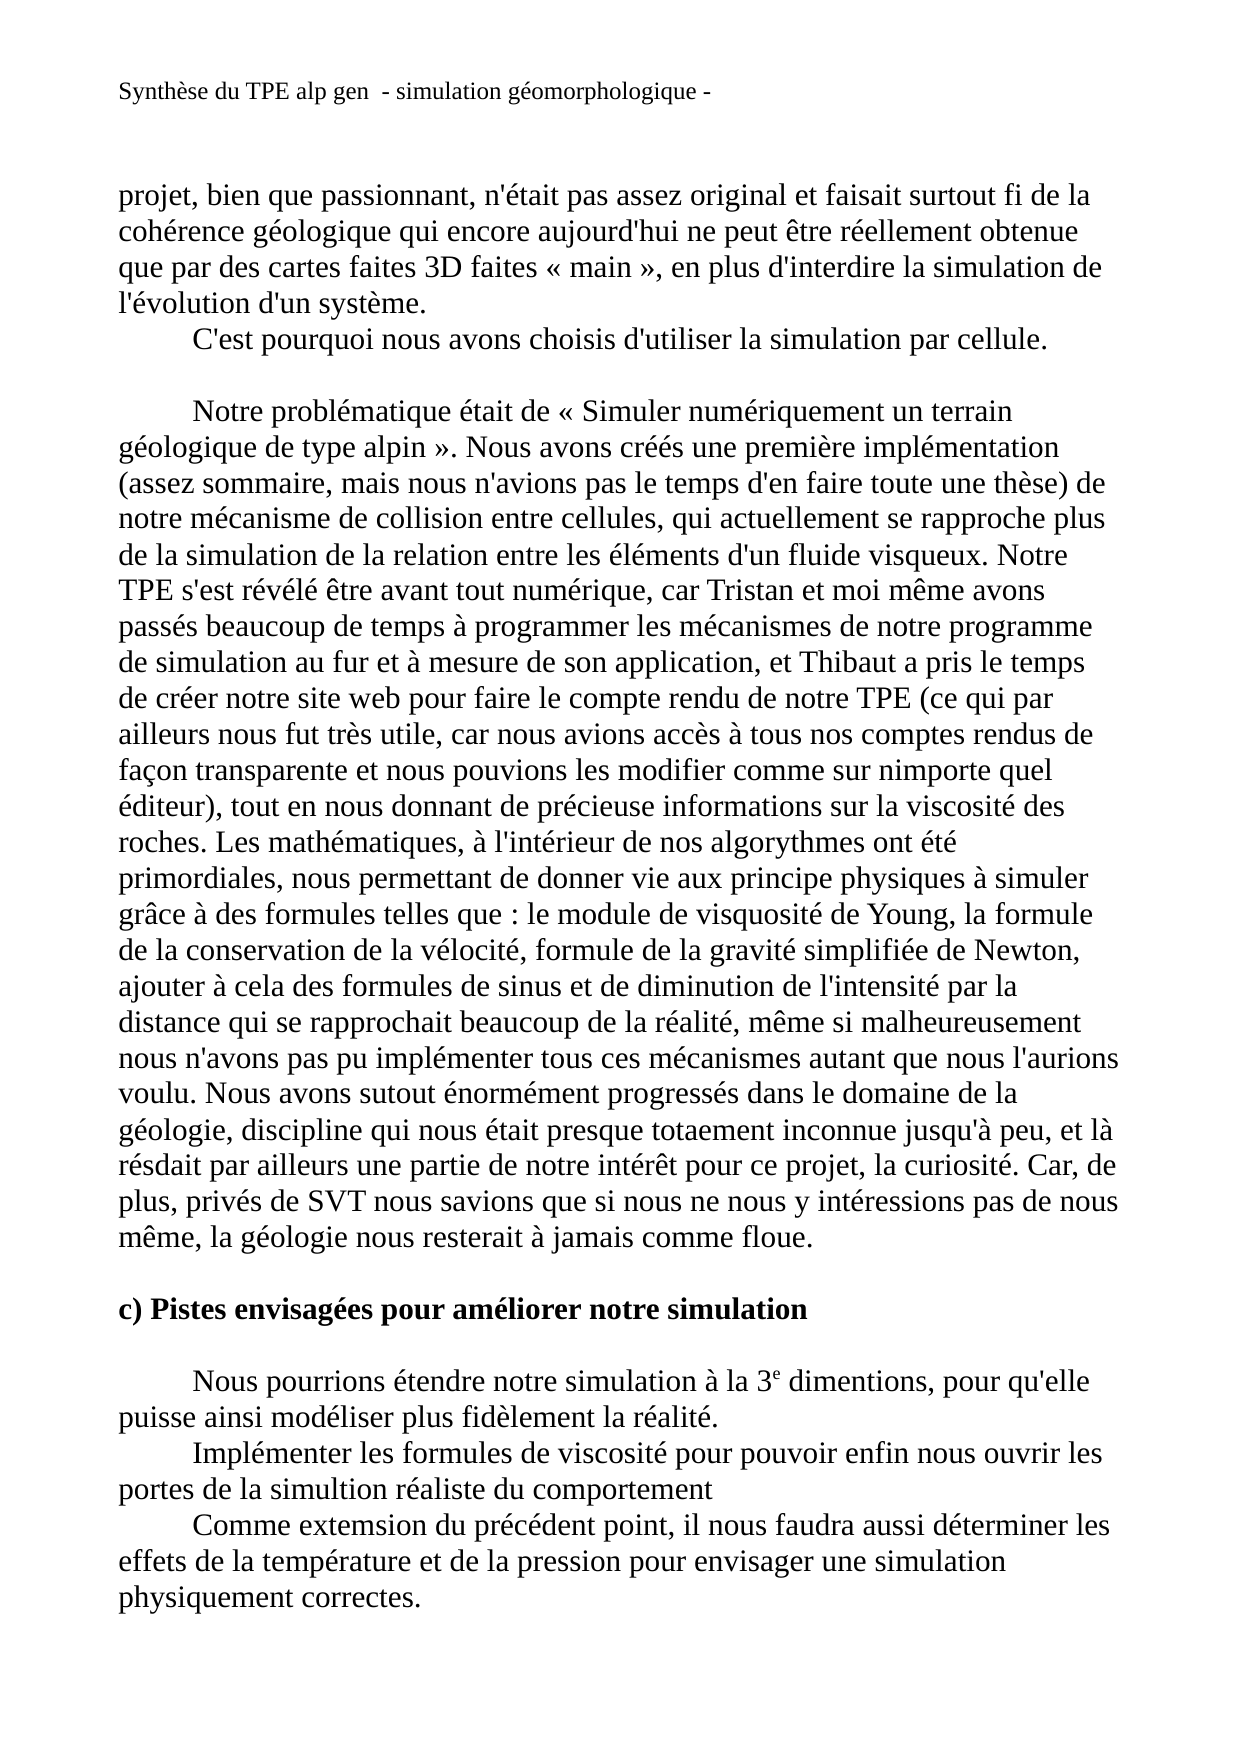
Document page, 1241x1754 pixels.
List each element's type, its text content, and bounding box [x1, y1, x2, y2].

text Nous pourrions étendre notre simulation à la 3e dimentions, pour qu'elle puisse ainsi modéliser plus fidèlement la réalité. [118, 1362, 1122, 1434]
text C'est pourquoi nous avons choisis d'utiliser la simulation par cellule. [118, 320, 1122, 356]
text Comme extemsion du précédent point, il nous faudra aussi déterminer les effets de la température et de la pression pour envisager une simulation physiquement correctes. [118, 1506, 1122, 1614]
text projet, bien que passionnant, n'était pas assez original et faisait surtout fi de la cohérence géologique qui encore aujourd'hui ne peut être réellement obtenue que par des cartes faites 3D faites « main », en plus d'interdire la simulation de l'évolution d'un système. [118, 176, 1122, 320]
text Implémenter les formules de viscosité pour pouvoir enfin nous ouvrir les portes de la simultion réaliste du comportement [118, 1434, 1122, 1506]
text Notre problématique était de « Simuler numériquement un terrain géologique de type alpin ». Nous avons créés une première implémentation (assez sommaire, mais nous n'avions pas le temps d'en faire toute une thèse) de notre mécanisme de collision entre cellules, qui actuellement se rapproche plus de la simulation de la relation entre les éléments d'un fluide visqueux. Notre TPE s'est révélé être avant tout numérique, car Tristan et moi même avons passés beaucoup de temps à programmer les mécanismes de notre programme de simulation au fur et à mesure de son application, et Thibaut a pris le temps de créer notre site web pour faire le compte rendu de notre TPE (ce qui par ailleurs nous fut très utile, car nous avions accès à tous nos comptes rendus de façon transparente et nous pouvions les modifier comme sur nimporte quel éditeur), tout en nous donnant de précieuse informations sur la viscosité des roches. Les mathématiques, à l'intérieur de nos algorythmes ont été primordiales, nous permettant de donner vie aux principe physiques à simuler grâce à des formules telles que : le module de visquosité de Young, la formule de la conservation de la vélocité, formule de la gravité simplifiée de Newton, ajouter à cela des formules de sinus et de diminution de l'intensité par la distance qui se rapprochait beaucoup de la réalité, même si malheureusement nous n'avons pas pu implémenter tous ces mécanismes autant que nous l'aurions voulu. Nous avons sutout énormément progressés dans le domaine de la géologie, discipline qui nous était presque totaement inconnue jusqu'à peu, et là résdait par ailleurs une partie de notre intérêt pour ce projet, la curiosité. Car, de plus, privés de SVT nous savions que si nous ne nous y intéressions pas de nous même, la géologie nous resterait à jamais comme floue. [118, 392, 1122, 1254]
text c) Pistes envisagées pour améliorer notre simulation [118, 1290, 1122, 1326]
